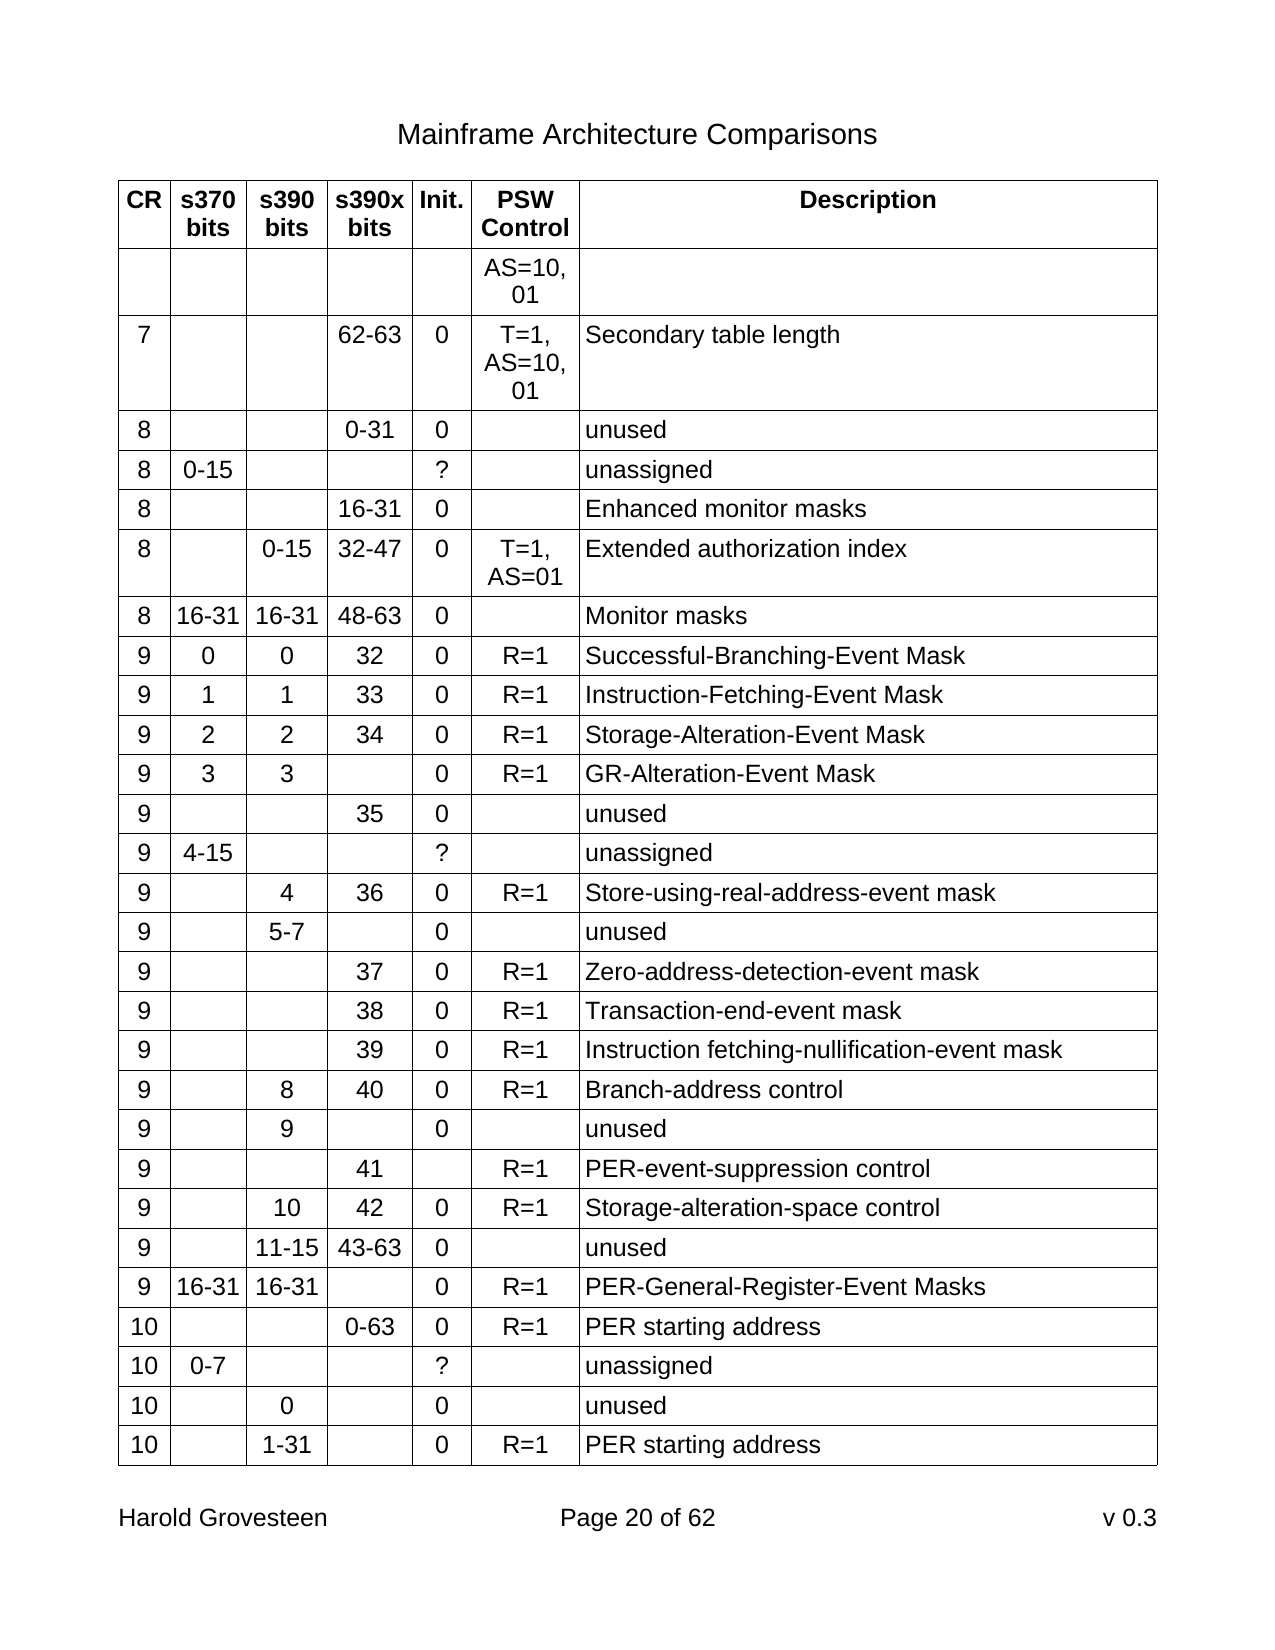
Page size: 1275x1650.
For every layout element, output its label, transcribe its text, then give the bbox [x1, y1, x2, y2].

table_cell 37 [328, 952, 412, 991]
table_cell 0 [413, 1308, 471, 1346]
table_cell 43-63 [328, 1229, 412, 1267]
table_cell [171, 795, 246, 833]
table_cell 8 [119, 411, 170, 450]
table_cell 0 [413, 1031, 471, 1070]
table_cell R=1 [472, 637, 579, 675]
table_cell R=1 [472, 1071, 579, 1109]
table_cell [413, 249, 471, 315]
table_header PSW Control [472, 181, 579, 248]
table_cell [472, 411, 579, 450]
table_cell [247, 952, 327, 991]
table_cell Transaction-end-event mask [580, 992, 1157, 1030]
table_cell [171, 874, 246, 912]
table_cell [171, 1031, 246, 1070]
table_cell Storage-alteration-space control [580, 1189, 1157, 1228]
table_cell 0 [247, 1387, 327, 1425]
table_header Init. [413, 181, 471, 248]
table_cell [328, 451, 412, 489]
table_cell 0 [413, 1229, 471, 1267]
table_cell unused [580, 1387, 1157, 1425]
table_cell 0-31 [328, 411, 412, 450]
table_cell [328, 1426, 412, 1465]
table_cell Secondary table length [580, 316, 1157, 410]
table_cell PER starting address [580, 1308, 1157, 1346]
table_cell 16-31 [171, 1268, 246, 1307]
table_cell [171, 1110, 246, 1149]
table_cell unassigned [580, 834, 1157, 872]
table_cell [171, 1150, 246, 1188]
table_cell [171, 530, 246, 596]
table_cell 9 [119, 676, 170, 714]
table_header s390x bits [328, 181, 412, 248]
table_cell [247, 1150, 327, 1188]
table_cell Enhanced monitor masks [580, 490, 1157, 529]
table_cell 9 [119, 992, 170, 1030]
table_cell 9 [119, 795, 170, 833]
table_cell 0 [413, 716, 471, 754]
table_cell 10 [247, 1189, 327, 1228]
table_cell 0 [413, 755, 471, 793]
table_cell 0 [413, 637, 471, 675]
table_cell 41 [328, 1150, 412, 1188]
table_cell 3 [247, 755, 327, 793]
table_cell [328, 1110, 412, 1149]
table_cell [472, 795, 579, 833]
table_cell T=1, AS=01 [472, 530, 579, 596]
table_cell 9 [119, 1071, 170, 1109]
table_cell 10 [119, 1347, 170, 1386]
table_cell [171, 316, 246, 410]
table_cell 0 [413, 1426, 471, 1465]
table_cell R=1 [472, 676, 579, 714]
table_cell ? [413, 451, 471, 489]
table_cell [171, 1308, 246, 1346]
table_cell 9 [119, 1229, 170, 1267]
table_cell 0 [247, 637, 327, 675]
table_cell 9 [119, 637, 170, 675]
table_cell [472, 1347, 579, 1386]
table_cell 16-31 [247, 597, 327, 636]
table_cell 0 [413, 490, 471, 529]
table_cell unused [580, 795, 1157, 833]
table_cell 0 [413, 913, 471, 951]
table_cell unused [580, 1110, 1157, 1149]
table_cell R=1 [472, 874, 579, 912]
table_cell unused [580, 1229, 1157, 1267]
table_cell Extended authorization index [580, 530, 1157, 596]
table_cell [472, 1229, 579, 1267]
table_cell 9 [119, 834, 170, 872]
table_cell 3 [171, 755, 246, 793]
table_cell [247, 451, 327, 489]
table_cell 4 [247, 874, 327, 912]
table_cell 42 [328, 1189, 412, 1228]
table_cell unused [580, 913, 1157, 951]
table_cell 2 [171, 716, 246, 754]
table_cell 8 [119, 530, 170, 596]
table_cell 10 [119, 1387, 170, 1425]
table_cell 0 [413, 1189, 471, 1228]
table_cell 38 [328, 992, 412, 1030]
table_cell ? [413, 1347, 471, 1386]
table_cell [171, 1229, 246, 1267]
table_cell [472, 834, 579, 872]
table_cell 0 [413, 411, 471, 450]
table_cell 0 [413, 1110, 471, 1149]
table_cell [413, 1150, 471, 1188]
table_cell [171, 1426, 246, 1465]
table_cell [472, 913, 579, 951]
table_cell 0 [413, 1268, 471, 1307]
table_cell unassigned [580, 451, 1157, 489]
table_cell R=1 [472, 1308, 579, 1346]
table_cell 0 [413, 1071, 471, 1109]
table_cell [171, 411, 246, 450]
table_header s390 bits [247, 181, 327, 248]
table_cell [247, 795, 327, 833]
table_cell 0 [413, 952, 471, 991]
table_cell [247, 992, 327, 1030]
table_cell 7 [119, 316, 170, 410]
table_cell [328, 913, 412, 951]
table_cell R=1 [472, 1189, 579, 1228]
table_cell [247, 316, 327, 410]
table_cell [472, 490, 579, 529]
table_cell 2 [247, 716, 327, 754]
table_cell [247, 1031, 327, 1070]
table_cell [247, 1308, 327, 1346]
table_cell 36 [328, 874, 412, 912]
table_cell 9 [119, 1268, 170, 1307]
table_cell GR-Alteration-Event Mask [580, 755, 1157, 793]
table_cell 10 [119, 1308, 170, 1346]
table_cell [247, 249, 327, 315]
table_cell 0 [413, 874, 471, 912]
table_cell [171, 1189, 246, 1228]
table_cell 9 [119, 952, 170, 991]
table_cell [171, 992, 246, 1030]
table_cell 16-31 [171, 597, 246, 636]
table_cell [171, 952, 246, 991]
table_header CR [119, 181, 170, 248]
table_cell [472, 597, 579, 636]
table_cell 11-15 [247, 1229, 327, 1267]
table_cell R=1 [472, 1150, 579, 1188]
table_cell [472, 1110, 579, 1149]
table_cell Instruction-Fetching-Event Mask [580, 676, 1157, 714]
table_cell [171, 490, 246, 529]
table_cell 9 [247, 1110, 327, 1149]
table_cell R=1 [472, 716, 579, 754]
table_cell 5-7 [247, 913, 327, 951]
table_cell 0 [413, 597, 471, 636]
table_cell [328, 1347, 412, 1386]
table_cell [247, 834, 327, 872]
table_cell Branch-address control [580, 1071, 1157, 1109]
table_cell [472, 1387, 579, 1425]
table_cell 0 [413, 795, 471, 833]
table_cell Monitor masks [580, 597, 1157, 636]
table_cell [328, 755, 412, 793]
table_cell 35 [328, 795, 412, 833]
table_cell ? [413, 834, 471, 872]
table_cell R=1 [472, 755, 579, 793]
table_cell [328, 834, 412, 872]
table_cell Storage-Alteration-Event Mask [580, 716, 1157, 754]
table_cell 16-31 [247, 1268, 327, 1307]
table_cell [328, 249, 412, 315]
table_cell [171, 913, 246, 951]
table_cell unused [580, 411, 1157, 450]
table_header s370 bits [171, 181, 246, 248]
table_cell Store-using-real-address-event mask [580, 874, 1157, 912]
table_cell PER-event-suppression control [580, 1150, 1157, 1188]
table_cell 10 [119, 1426, 170, 1465]
table_cell [328, 1387, 412, 1425]
table_cell 8 [119, 451, 170, 489]
table_cell 1 [247, 676, 327, 714]
table_cell 32 [328, 637, 412, 675]
table_cell PER-General-Register-Event Masks [580, 1268, 1157, 1307]
table_cell [580, 249, 1157, 315]
table_cell [119, 249, 170, 315]
table_cell 0 [413, 676, 471, 714]
table_cell R=1 [472, 1268, 579, 1307]
table_cell 9 [119, 1150, 170, 1188]
table_cell R=1 [472, 992, 579, 1030]
table_cell R=1 [472, 952, 579, 991]
table_cell 0-15 [171, 451, 246, 489]
table_cell 0 [413, 530, 471, 596]
table_cell 0 [171, 637, 246, 675]
table_cell 8 [247, 1071, 327, 1109]
table_cell Zero-address-detection-event mask [580, 952, 1157, 991]
table_cell Instruction fetching-nullification-event mask [580, 1031, 1157, 1070]
table_cell [171, 1387, 246, 1425]
table_cell 1-31 [247, 1426, 327, 1465]
table_cell 0 [413, 992, 471, 1030]
table_cell 0 [413, 1387, 471, 1425]
table_cell 0 [413, 316, 471, 410]
table_cell Successful-Branching-Event Mask [580, 637, 1157, 675]
table_cell [247, 1347, 327, 1386]
table_cell [247, 411, 327, 450]
table_cell [328, 1268, 412, 1307]
table_cell PER starting address [580, 1426, 1157, 1465]
table_cell 8 [119, 597, 170, 636]
table_cell 48-63 [328, 597, 412, 636]
table_cell 40 [328, 1071, 412, 1109]
table_cell 0-7 [171, 1347, 246, 1386]
table_cell 16-31 [328, 490, 412, 529]
table_cell AS=10,01 [472, 249, 579, 315]
table_cell 32-47 [328, 530, 412, 596]
table_cell R=1 [472, 1031, 579, 1070]
table_cell 9 [119, 1110, 170, 1149]
table_cell [472, 451, 579, 489]
table_cell 33 [328, 676, 412, 714]
table_cell 62-63 [328, 316, 412, 410]
table_cell unassigned [580, 1347, 1157, 1386]
table_cell R=1 [472, 1426, 579, 1465]
table_cell 9 [119, 913, 170, 951]
table_cell 9 [119, 716, 170, 754]
table_cell 8 [119, 490, 170, 529]
table_cell 9 [119, 1189, 170, 1228]
table_cell 39 [328, 1031, 412, 1070]
table_cell 0-63 [328, 1308, 412, 1346]
table_cell [247, 490, 327, 529]
table_cell 1 [171, 676, 246, 714]
table_cell 0-15 [247, 530, 327, 596]
table_cell 9 [119, 1031, 170, 1070]
table_cell 4-15 [171, 834, 246, 872]
table_cell T=1, AS=10,01 [472, 316, 579, 410]
table_cell 9 [119, 874, 170, 912]
table_cell [171, 249, 246, 315]
table_cell [171, 1071, 246, 1109]
table_cell 34 [328, 716, 412, 754]
table_cell 9 [119, 755, 170, 793]
table_header Description [580, 181, 1157, 248]
